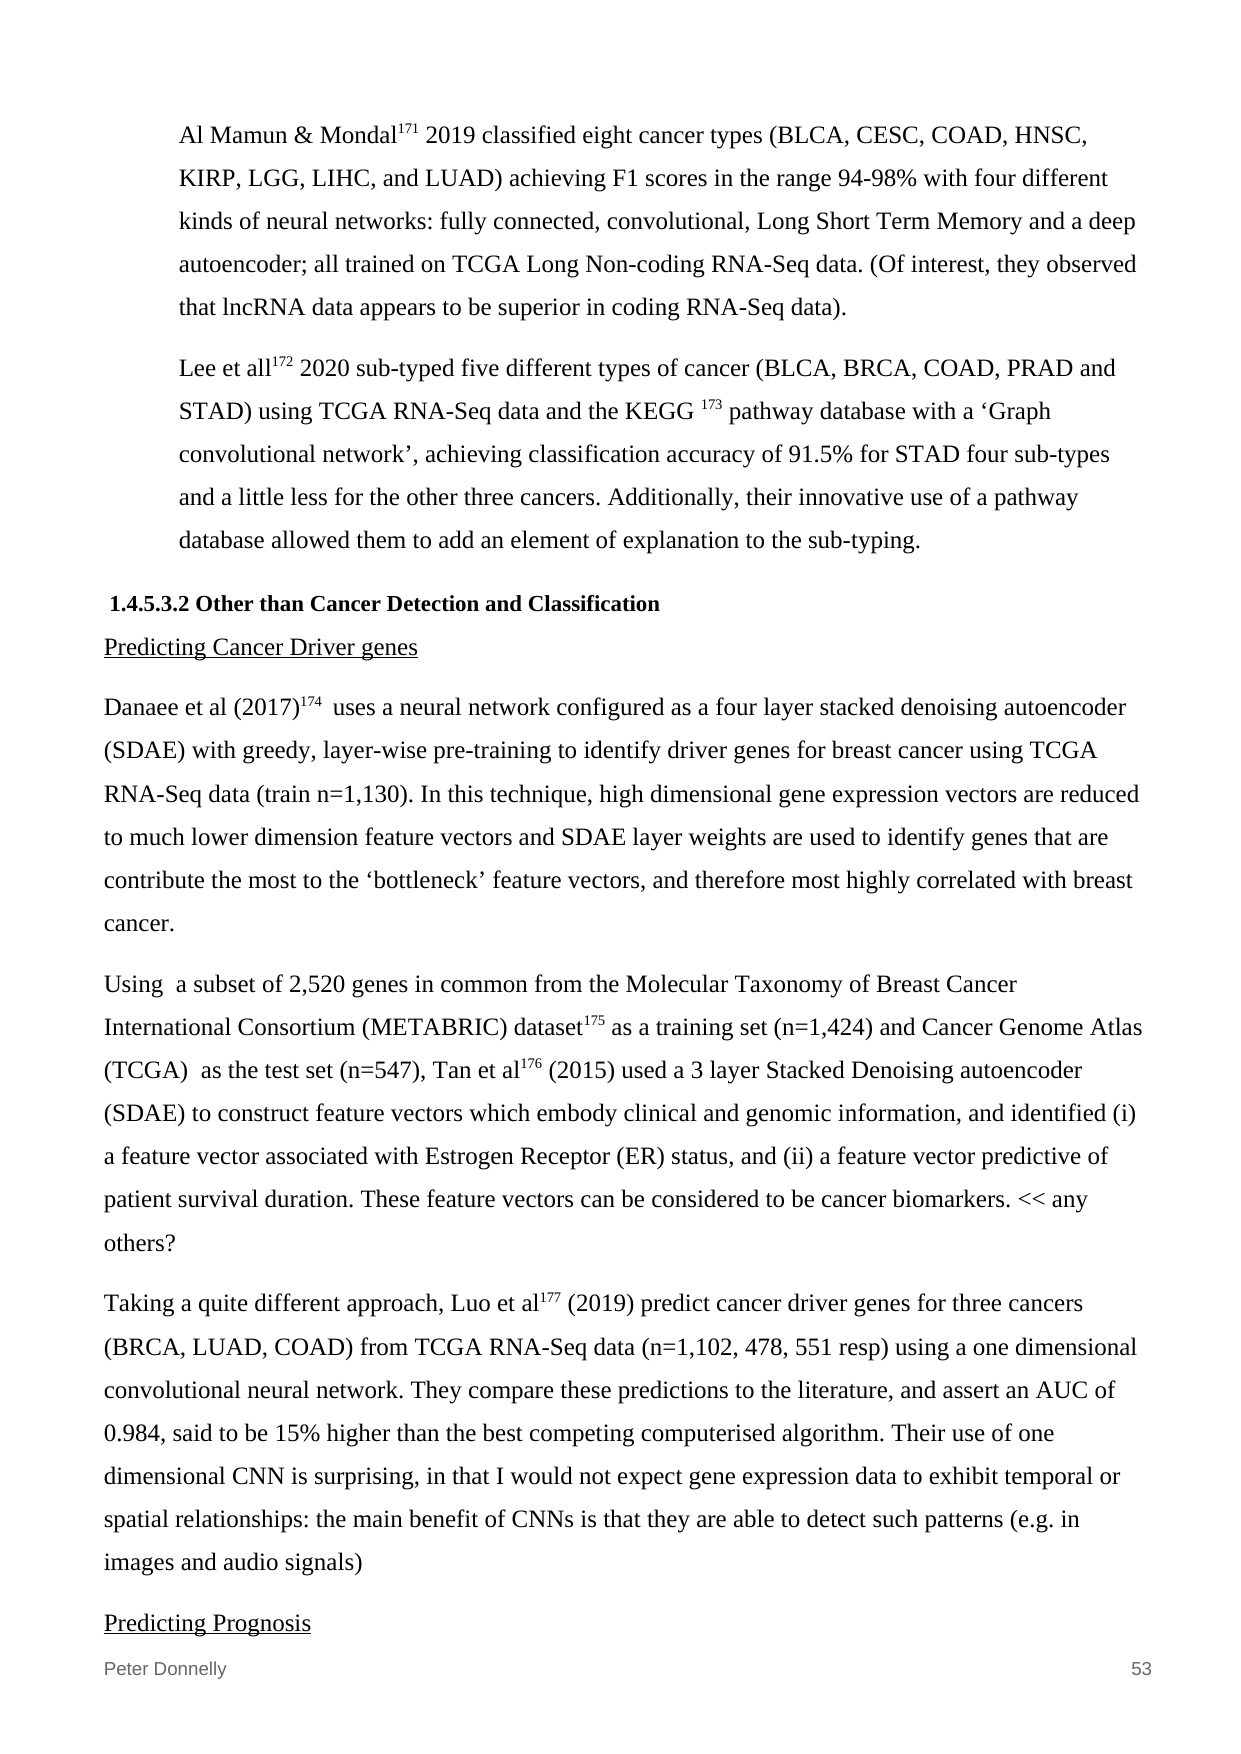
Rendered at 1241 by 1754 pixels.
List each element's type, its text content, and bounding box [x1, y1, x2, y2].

text Al Mamun & Mondal 2019 classified eight cancer types (BLCA, CESC, COAD, HNSC, KIRP, LGG, LIHC, and LUAD) achieving F1 scores in the range 94-98% with four different kinds of neural networks: fully connected, convolutional, Long Short Term Memory and a deep autoencoder; all trained on TCGA Long Non-coding RNA-Seq data. (Of interest, they observed that lncRNA data appears to be superior in coding RNA-Seq data). [178, 120, 1146, 321]
text Lee et all 2020 sub-typed five different types of cancer (BLCA, BRCA, COAD, PRAD and STAD) using TCGA RNA-Seq data and the KEGG pathway database with a ‘Graph convolutional network’, achieving classification accuracy of 91.5% for STAD four sub-types and a little less for the other three cancers. Additionally, their innovative use of a pathway database allowed them to add an element of explanation to the sub-typing. [178, 353, 1146, 554]
text Danaee et al (2017) uses a neural network configured as a four layer stacked denoising autoencoder (SDAE) with greedy, layer-wise pre-training to identify driver genes for breast cancer using TCGA RNA-Seq data (train n=1,130). In this technique, high dimensional gene expression vectors are reduced to much lower dimension feature vectors and SDAE layer weights are used to identify genes that are contribute the most to the ‘bottleneck’ feature vectors, and therefore most highly correlated with breast cancer. [103, 692, 1146, 937]
text Predicting Prognosis [103, 1608, 1146, 1637]
subtitle Other than Cancer Detection and Classification [103, 590, 1146, 616]
text Using a subset of 2,520 genes in common from the Molecular Taxonomy of Breast Cancer International Consortium (METABRIC) dataset as a training set (n=1,424) and Cancer Genome Atlas (TCGA) as the test set (n=547), Tan et al (2015) used a 3 layer Stacked Denoising autoencoder (SDAE) to construct feature vectors which embody clinical and genomic information, and identified (i) a feature vector associated with Estrogen Receptor (ER) status, and (ii) a feature vector predictive of patient survival duration. These feature vectors can be considered to be cancer biomarkers. << any others? [103, 969, 1146, 1256]
text Predicting Cancer Driver genes [103, 632, 1146, 660]
text Taking a quite different approach, Luo et al (2019) predict cancer driver genes for three cancers (BRCA, LUAD, COAD) from TCGA RNA-Seq data (n=1,102, 478, 551 resp) using a one dimensional convolutional neural network. They compare these predictions to the literature, and assert an AUC of 0.984, said to be 15% higher than the best competing computerised algorithm. Their use of one dimensional CNN is surprising, in that I would not expect gene expression data to exhibit temporal or spatial relationships: the main benefit of CNNs is that they are able to detect such patterns (e.g. in images and audio signals) [103, 1288, 1146, 1576]
